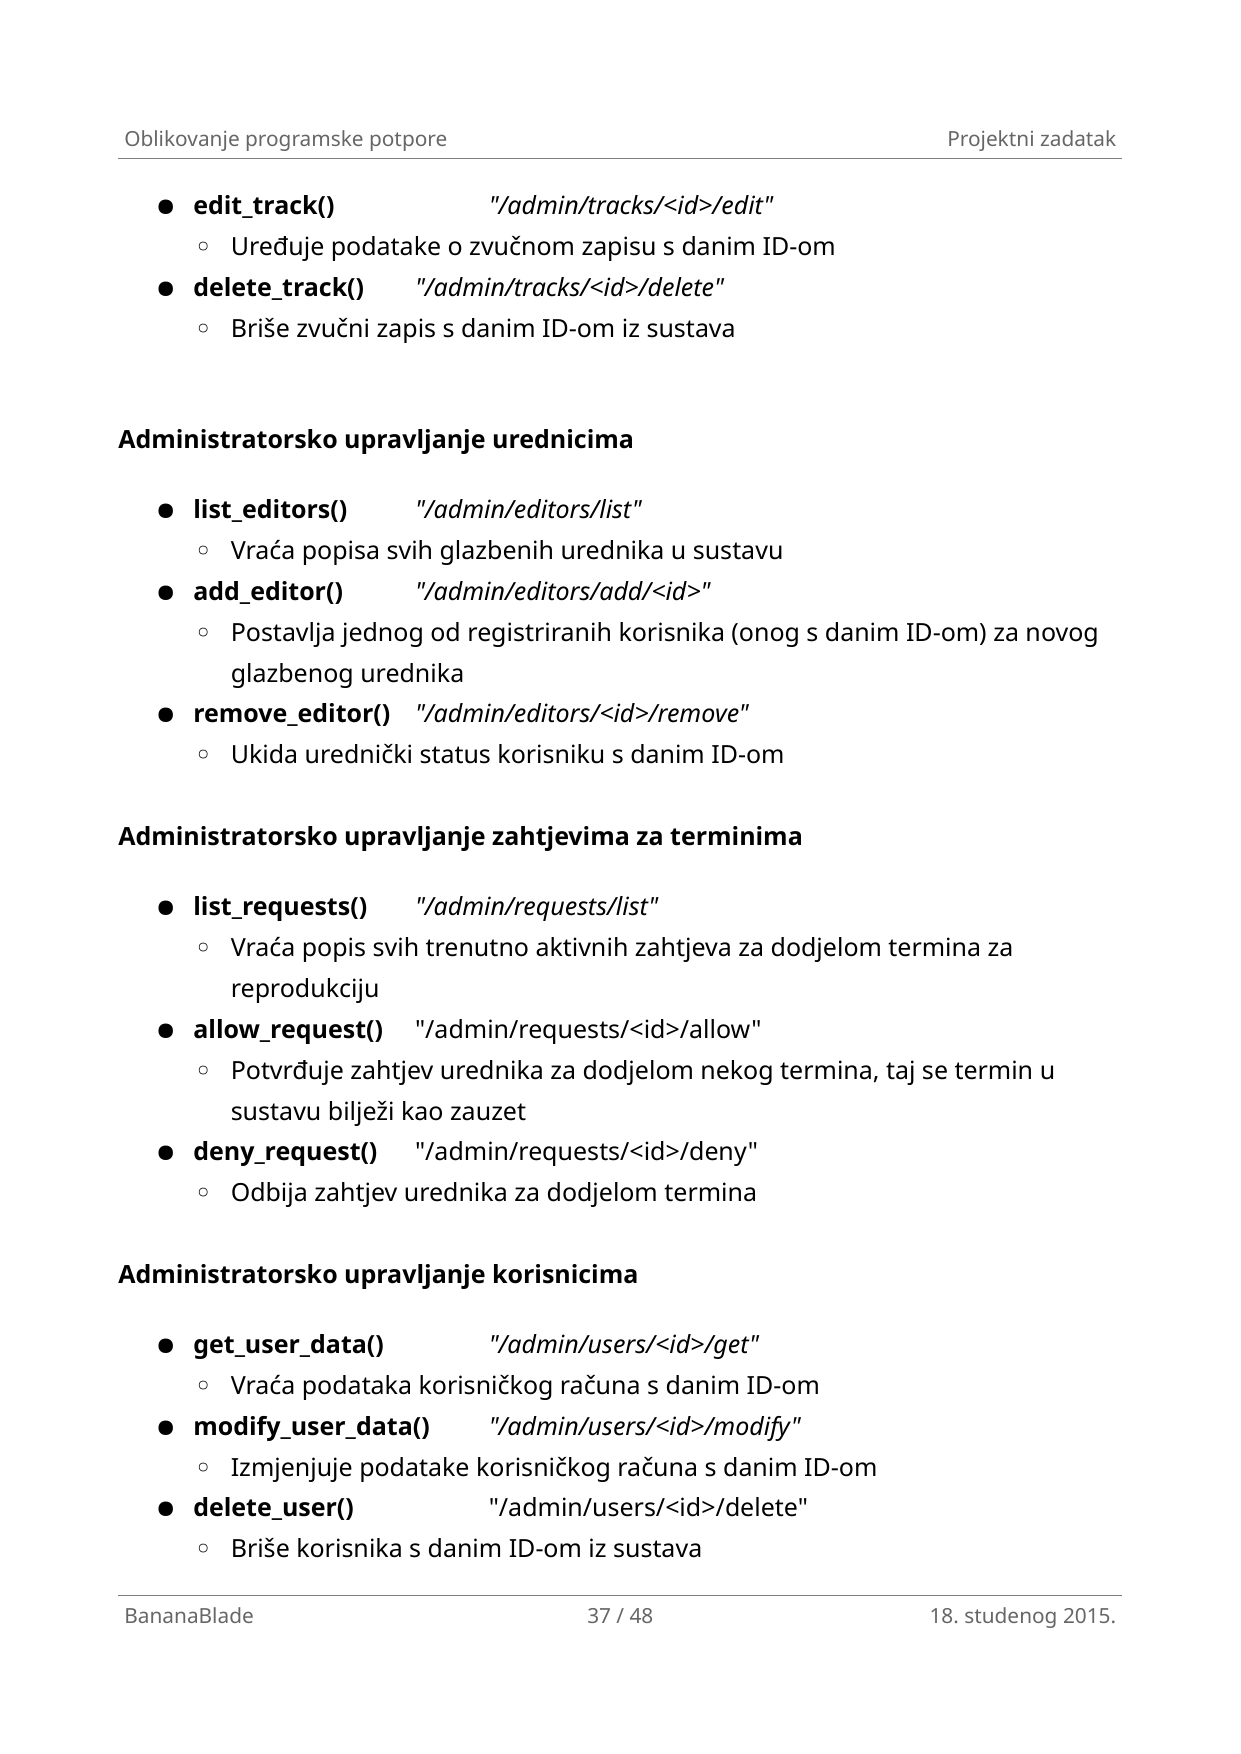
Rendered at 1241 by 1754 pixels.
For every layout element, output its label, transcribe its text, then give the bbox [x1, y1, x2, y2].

list Postavlja jednog od registriranih korisnika (onog s danim ID-om) za novog glazbenog urednika [193, 614, 1122, 689]
list edit_track() "/admin/tracks/<id>/edit" [156, 188, 1122, 222]
list delete_track() "/admin/tracks/<id>/delete" [156, 270, 1122, 304]
list modify_user_data() "/admin/users/<id>/modify" [156, 1408, 1122, 1442]
text Administratorsko upravljanje korisnicima [118, 1256, 1122, 1291]
list list_requests() "/admin/requests/list" [156, 889, 1122, 923]
list Vraća podataka korisničkog računa s danim ID-om [193, 1368, 1122, 1402]
list Vraća popis svih trenutno aktivnih zahtjeva za dodjelom termina za reprodukciju [193, 930, 1122, 1005]
list allow_request() "/admin/requests/<id>/allow" [156, 1011, 1122, 1046]
text Administratorsko upravljanje zahtjevima za terminima [118, 819, 1122, 853]
list Briše zvučni zapis s danim ID-om iz sustava [193, 311, 1122, 344]
list Vraća popisa svih glazbenih urednika u sustavu [193, 533, 1122, 567]
list remove_editor() "/admin/editors/<id>/remove" [156, 696, 1122, 730]
list deny_request() "/admin/requests/<id>/deny" [156, 1134, 1122, 1168]
list delete_user() "/admin/users/<id>/delete" [156, 1490, 1122, 1524]
list Odbija zahtjev urednika za dodjelom termina [193, 1175, 1122, 1209]
list Uređuje podatake o zvučnom zapisu s danim ID-om [193, 229, 1122, 263]
list list_editors() "/admin/editors/list" [156, 492, 1122, 526]
list add_editor() "/admin/editors/add/<id>" [156, 574, 1122, 608]
list get_user_data() "/admin/users/<id>/get" [156, 1327, 1122, 1361]
list Ukida urednički status korisniku s danim ID-om [193, 737, 1122, 771]
text Administratorsko upravljanje urednicima [118, 422, 1122, 456]
list Briše korisnika s danim ID-om iz sustava [193, 1531, 1122, 1565]
list Potvrđuje zahtjev urednika za dodjelom nekog termina, taj se termin u sustavu bilježi kao zauzet [193, 1052, 1122, 1127]
list Izmjenjuje podatake korisničkog računa s danim ID-om [193, 1449, 1122, 1483]
